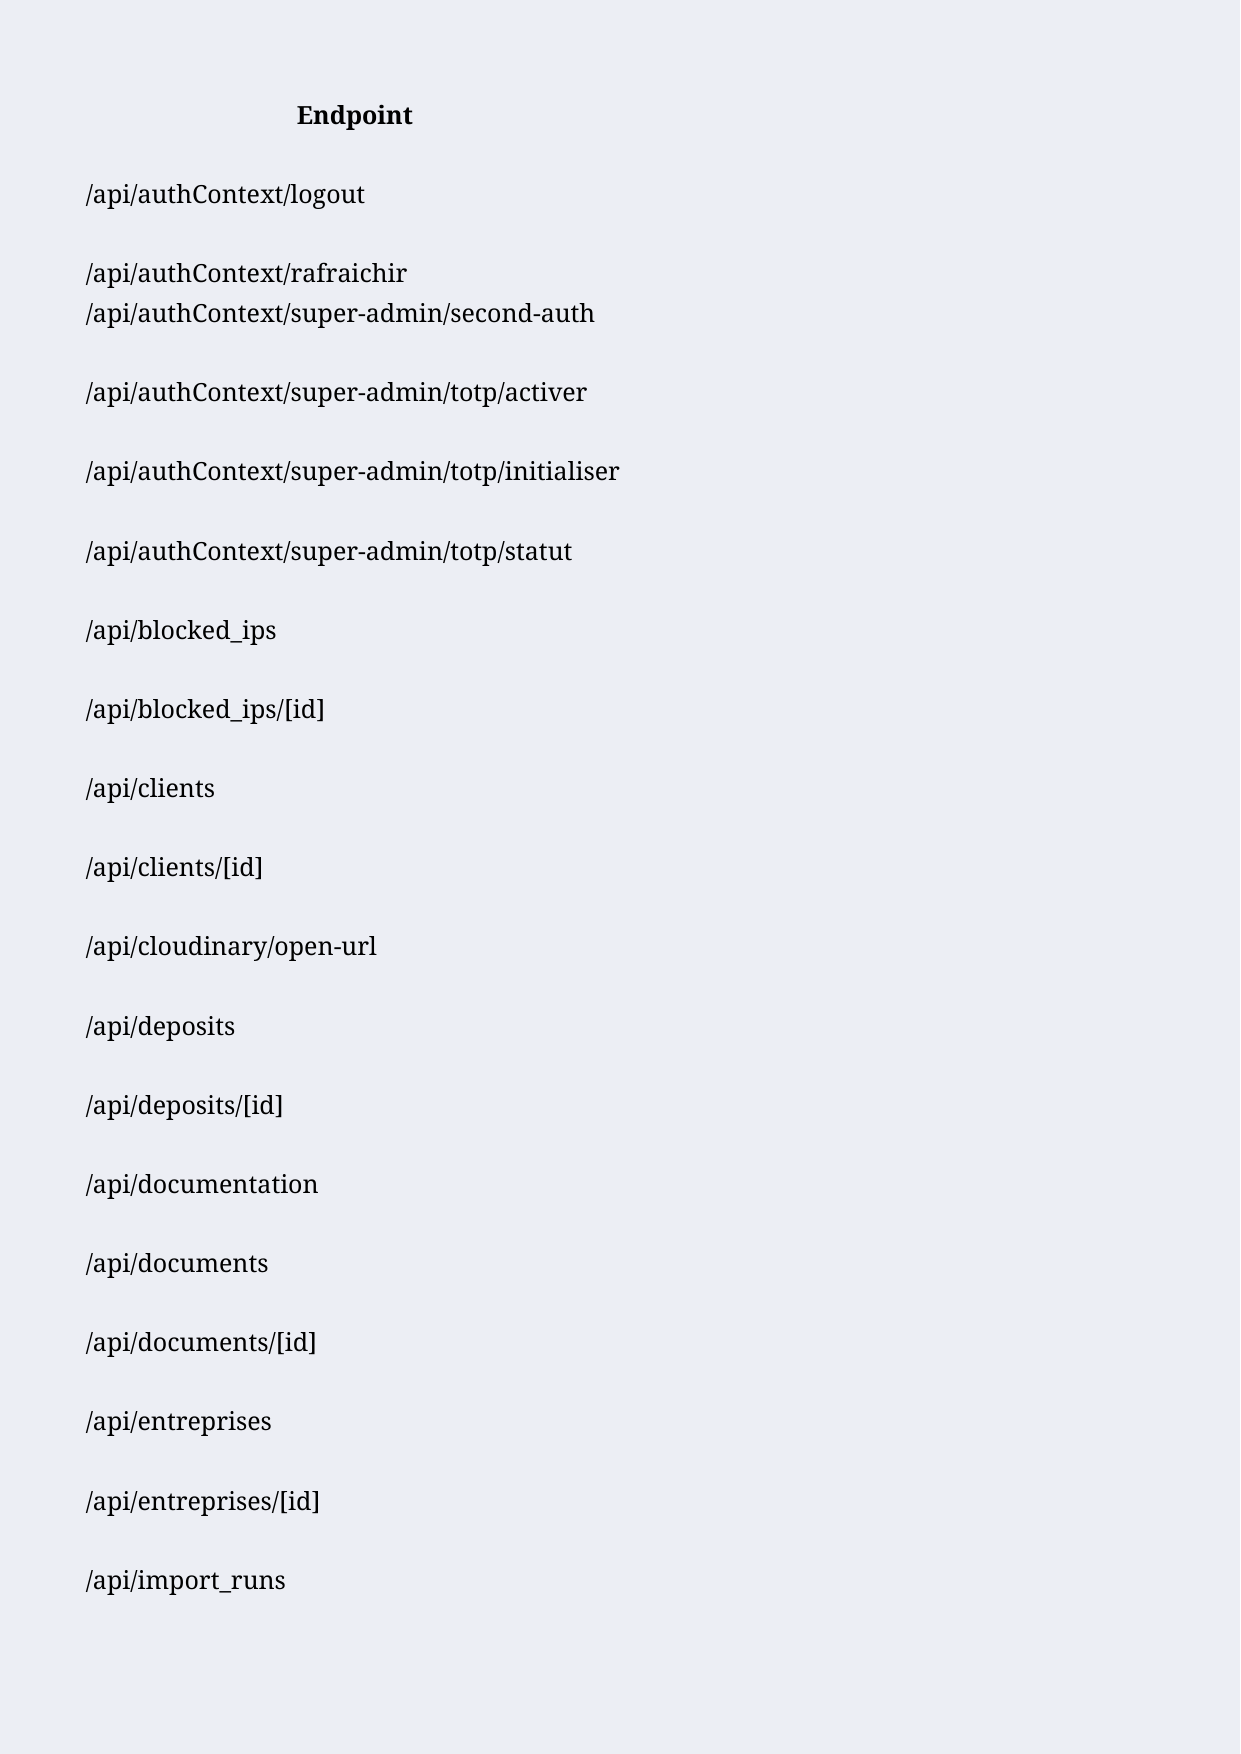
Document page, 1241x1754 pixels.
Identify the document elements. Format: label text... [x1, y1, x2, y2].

table_cell /api/documents/[id] [83, 1322, 627, 1401]
table_cell /api/documentation [83, 1164, 627, 1243]
table_cell /api/import_runs [83, 1559, 627, 1638]
table_cell /api/authContext/rafraichir [83, 253, 627, 293]
table_cell /api/deposits [83, 1005, 627, 1084]
table_cell /api/authContext/super-admin/totp/statut [83, 530, 627, 609]
table_cell /api/entreprises [83, 1401, 627, 1480]
table_header Endpoint [83, 95, 627, 174]
table_cell /api/authContext/super-admin/totp/initialiser [83, 451, 627, 530]
table_cell /api/clients [83, 768, 627, 847]
table_cell /api/blocked_ips/[id] [83, 689, 627, 768]
table_cell /api/deposits/[id] [83, 1084, 627, 1163]
table_cell /api/documents [83, 1243, 627, 1322]
table_cell /api/cloudinary/open-url [83, 926, 627, 1005]
table_cell /api/authContext/logout [83, 174, 627, 253]
table_cell /api/authContext/super-admin/totp/activer [83, 372, 627, 451]
table_cell /api/authContext/super-admin/second-auth [83, 293, 627, 372]
table_cell /api/blocked_ips [83, 609, 627, 688]
table_cell /api/clients/[id] [83, 847, 627, 926]
table_cell /api/entreprises/[id] [83, 1480, 627, 1559]
